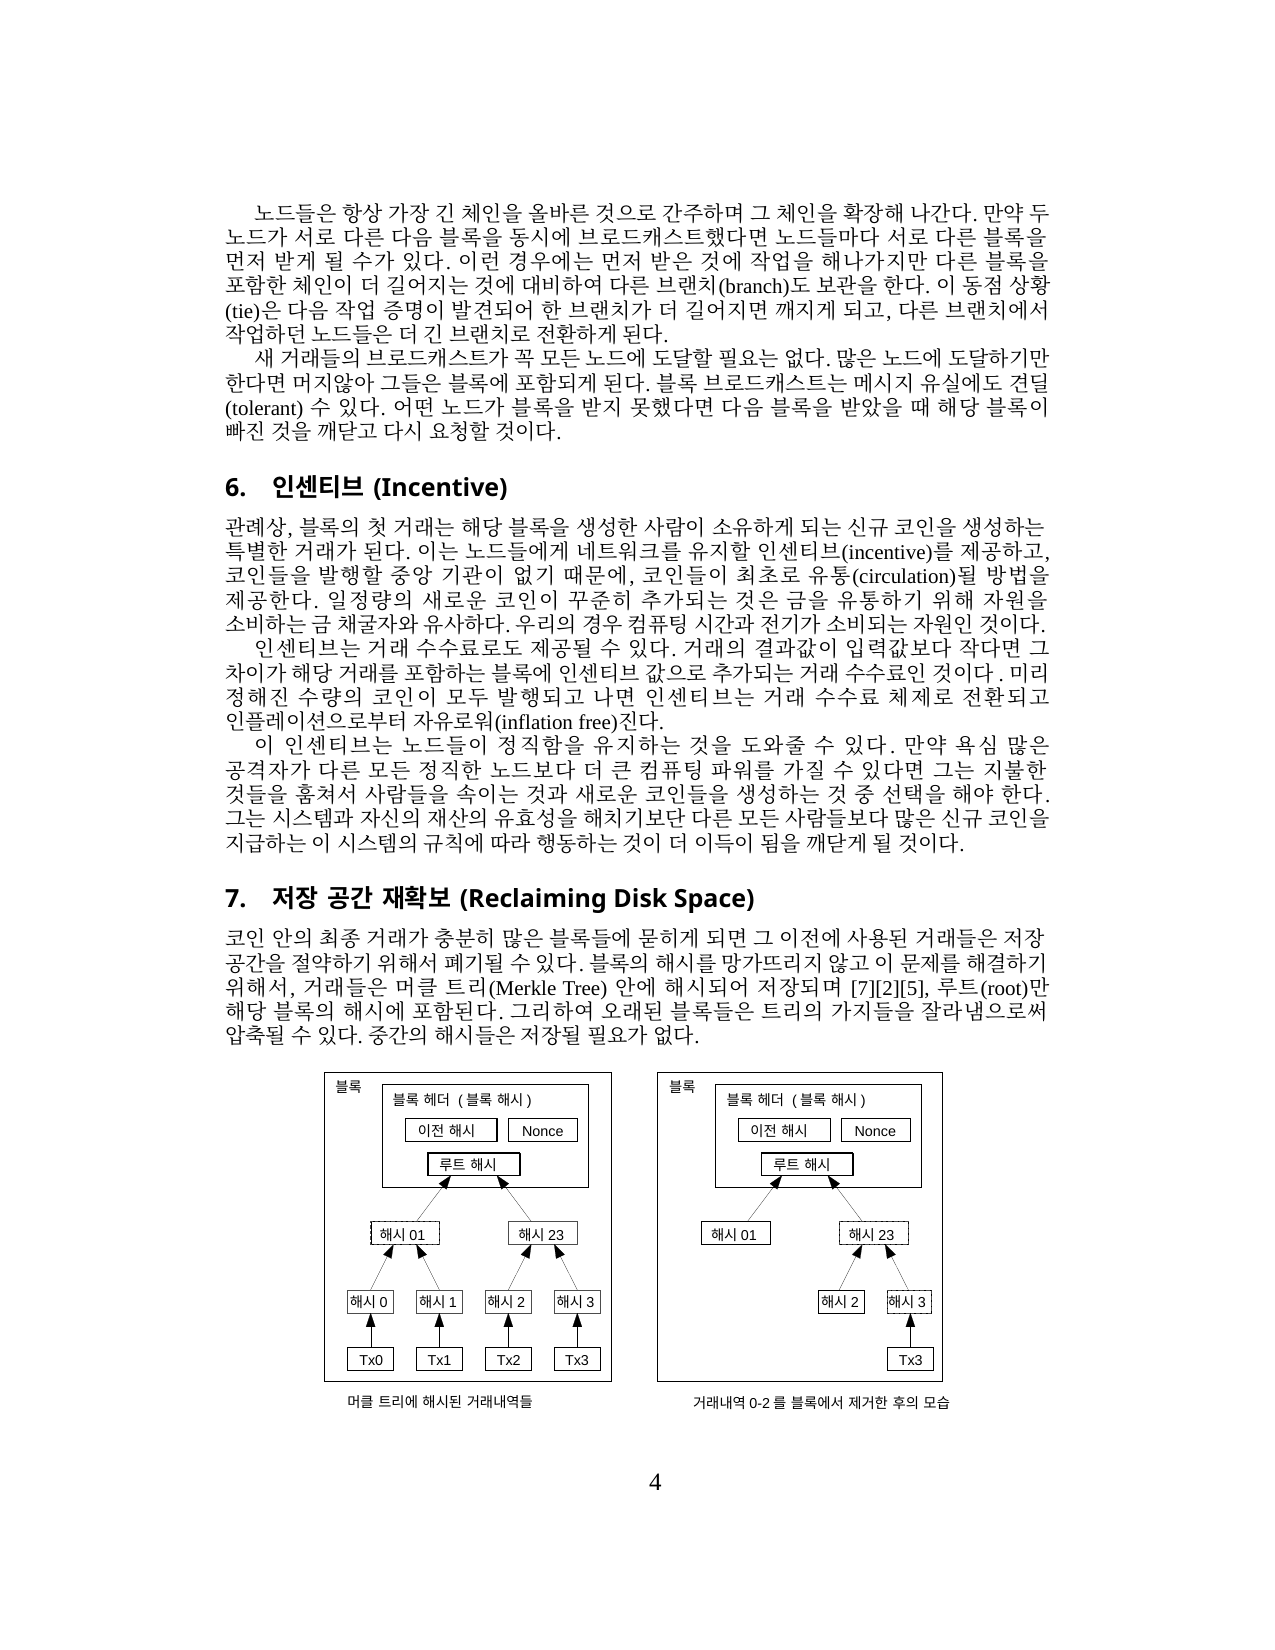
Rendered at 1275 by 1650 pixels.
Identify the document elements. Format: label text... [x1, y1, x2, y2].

text 관례상, 블록의 첫 거래는 해당 블록을 생성한 사람이 소유하게 되는 신규 코인을 생성하는 특별한 거래가 된다. 이는 노드들에게 네트워크를 유지할 인센티브(incentive)를 제공하고, 코인들을 발행할 중앙 기관이 없기 때문에, 코인들이 최초로 유통(circulation)될 방법을 제공한다. 일정량의 새로운 코인이 꾸준히 추가되는 것은 금을 유통하기 위해 자원을 소비하는 금 채굴자와 유사하다. 우리의 경우 컴퓨팅 시간과 전기가 소비되는 자원인 것이다. [225, 516, 1050, 637]
text 새 거래들의 브로드캐스트가 꼭 모든 노드에 도달할 필요는 없다. 많은 노드에 도달하기만 한다면 머지않아 그들은 블록에 포함되게 된다. 블록 브로드캐스트는 메시지 유실에도 견딜(tolerant) 수 있다. 어떤 노드가 블록을 받지 못했다면 다음 블록을 받았을 때 해당 블록이 빠진 것을 깨닫고 다시 요청할 것이다. [225, 347, 1050, 444]
text 이 인센티브는 노드들이 정직함을 유지하는 것을 도와줄 수 있다. 만약 욕심 많은 공격자가 다른 모든 정직한 노드보다 더 큰 컴퓨팅 파워를 가질 수 있다면 그는 지불한 것들을 훔쳐서 사람들을 속이는 것과 새로운 코인들을 생성하는 것 중 선택을 해야 한다. 그는 시스템과 자신의 재산의 유효성을 해치기보단 다른 모든 사람들보다 많은 신규 코인을 지급하는 이 시스템의 규칙에 따라 행동하는 것이 더 이득이 됨을 깨닫게 될 것이다. [225, 734, 1050, 856]
text 노드들은 항상 가장 긴 체인을 올바른 것으로 간주하며 그 체인을 확장해 나간다. 만약 두 노드가 서로 다른 다음 블록을 동시에 브로드캐스트했다면 노드들마다 서로 다른 블록을 먼저 받게 될 수가 있다. 이런 경우에는 먼저 받은 것에 작업을 해나가지만 다른 블록을 포함한 체인이 더 길어지는 것에 대비하여 다른 브랜치(branch)도 보관을 한다. 이 동점 상황(tie)은 다음 작업 증명이 발견되어 한 브랜치가 더 길어지면 깨지게 되고, 다른 브랜치에서 작업하던 노드들은 더 긴 브랜치로 전환하게 된다. [225, 201, 1050, 347]
text 코인 안의 최종 거래가 충분히 많은 블록들에 묻히게 되면 그 이전에 사용된 거래들은 저장 공간을 절약하기 위해서 폐기될 수 있다. 블록의 해시를 망가뜨리지 않고 이 문제를 해결하기 위해서, 거래들은 머클 트리(Merkle Tree) 안에 해시되어 저장되며 [7][2][5], 루트(root)만 해당 블록의 해시에 포함된다. 그리하여 오래된 블록들은 트리의 가지들을 잘라냄으로써 압축될 수 있다. 중간의 해시들은 저장될 필요가 없다. [225, 927, 1050, 1048]
subtitle 6. 인센티브 (Incentive) [225, 469, 1050, 503]
subtitle 7. 저장 공간 재확보 (Reclaiming Disk Space) [225, 881, 1050, 914]
text 인센티브는 거래 수수료로도 제공될 수 있다. 거래의 결과값이 입력값보다 작다면 그 차이가 해당 거래를 포함하는 블록에 인센티브 값으로 추가되는 거래 수수료인 것이다. 미리 정해진 수량의 코인이 모두 발행되고 나면 인센티브는 거래 수수료 체제로 전환되고 인플레이션으로부터 자유로워(inflation free)진다. [225, 637, 1050, 734]
